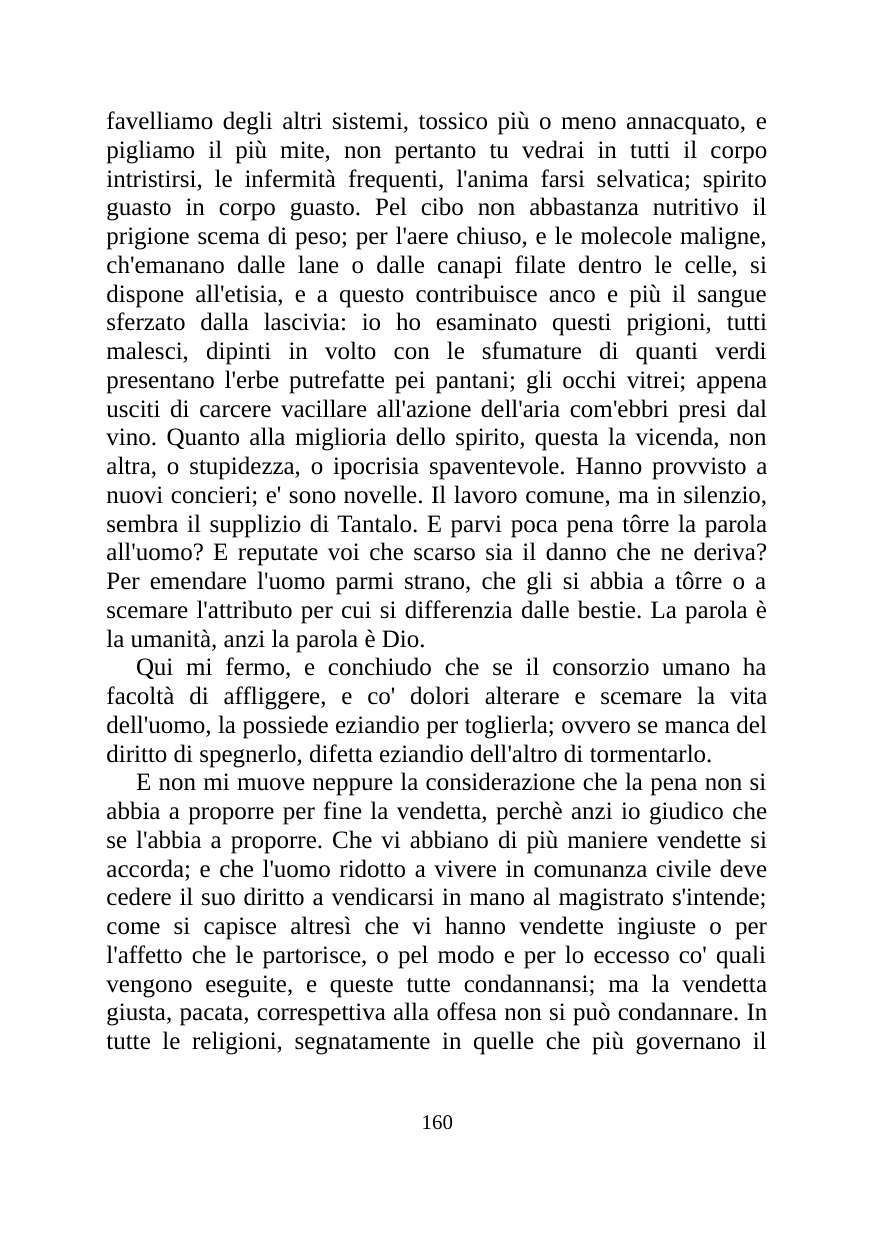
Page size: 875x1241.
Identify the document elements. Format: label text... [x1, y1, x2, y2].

text Qui mi fermo, e conchiudo che se il consorzio umano ha facoltà di affliggere, e co' dolori alterare e scemare la vita dell'uomo, la possiede eziandio per toglierla; ovvero se manca del diritto di spegnerlo, difetta eziandio dell'altro di tormentarlo. [106, 652, 768, 767]
text E non mi muove neppure la considerazione che la pena non si abbia a proporre per fine la vendetta, perchè anzi io giudico che se l'abbia a proporre. Che vi abbiano di più maniere vendette si accorda; e che l'uomo ridotto a vivere in comunanza civile deve cedere il suo diritto a vendicarsi in mano al magistrato s'intende; come si capisce altresì che vi hanno vendette ingiuste o per l'affetto che le partorisce, o pel modo e per lo eccesso co' quali vengono eseguite, e queste tutte condannansi; ma la vendetta giusta, pacata, correspettiva alla offesa non si può condannare. In tutte le religioni, segnatamente in quelle che più governano il [106, 767, 768, 1055]
text favelliamo degli altri sistemi, tossico più o meno annacquato, e pigliamo il più mite, non pertanto tu vedrai in tutti il corpo intristirsi, le infermità frequenti, l'anima farsi selvatica; spirito guasto in corpo guasto. Pel cibo non abbastanza nutritivo il prigione scema di peso; per l'aere chiuso, e le molecole maligne, ch'emanano dalle lane o dalle canapi filate dentro le celle, si dispone all'etisia, e a questo contribuisce anco e più il sangue sferzato dalla lascivia: io ho esaminato questi prigioni, tutti malesci, dipinti in volto con le sfumature di quanti verdi presentano l'erbe putrefatte pei pantani; gli occhi vitrei; appena usciti di carcere vacillare all'azione dell'aria com'ebbri presi dal vino. Quanto alla miglioria dello spirito, questa la vicenda, non altra, o stupidezza, o ipocrisia spaventevole. Hanno provvisto a nuovi concieri; e' sono novelle. Il lavoro comune, ma in silenzio, sembra il supplizio di Tantalo. E parvi poca pena tôrre la parola all'uomo? E reputate voi che scarso sia il danno che ne deriva? Per emendare l'uomo parmi strano, che gli si abbia a tôrre o a scemare l'attributo per cui si differenzia dalle bestie. La parola è la umanità, anzi la parola è Dio. [106, 106, 768, 652]
